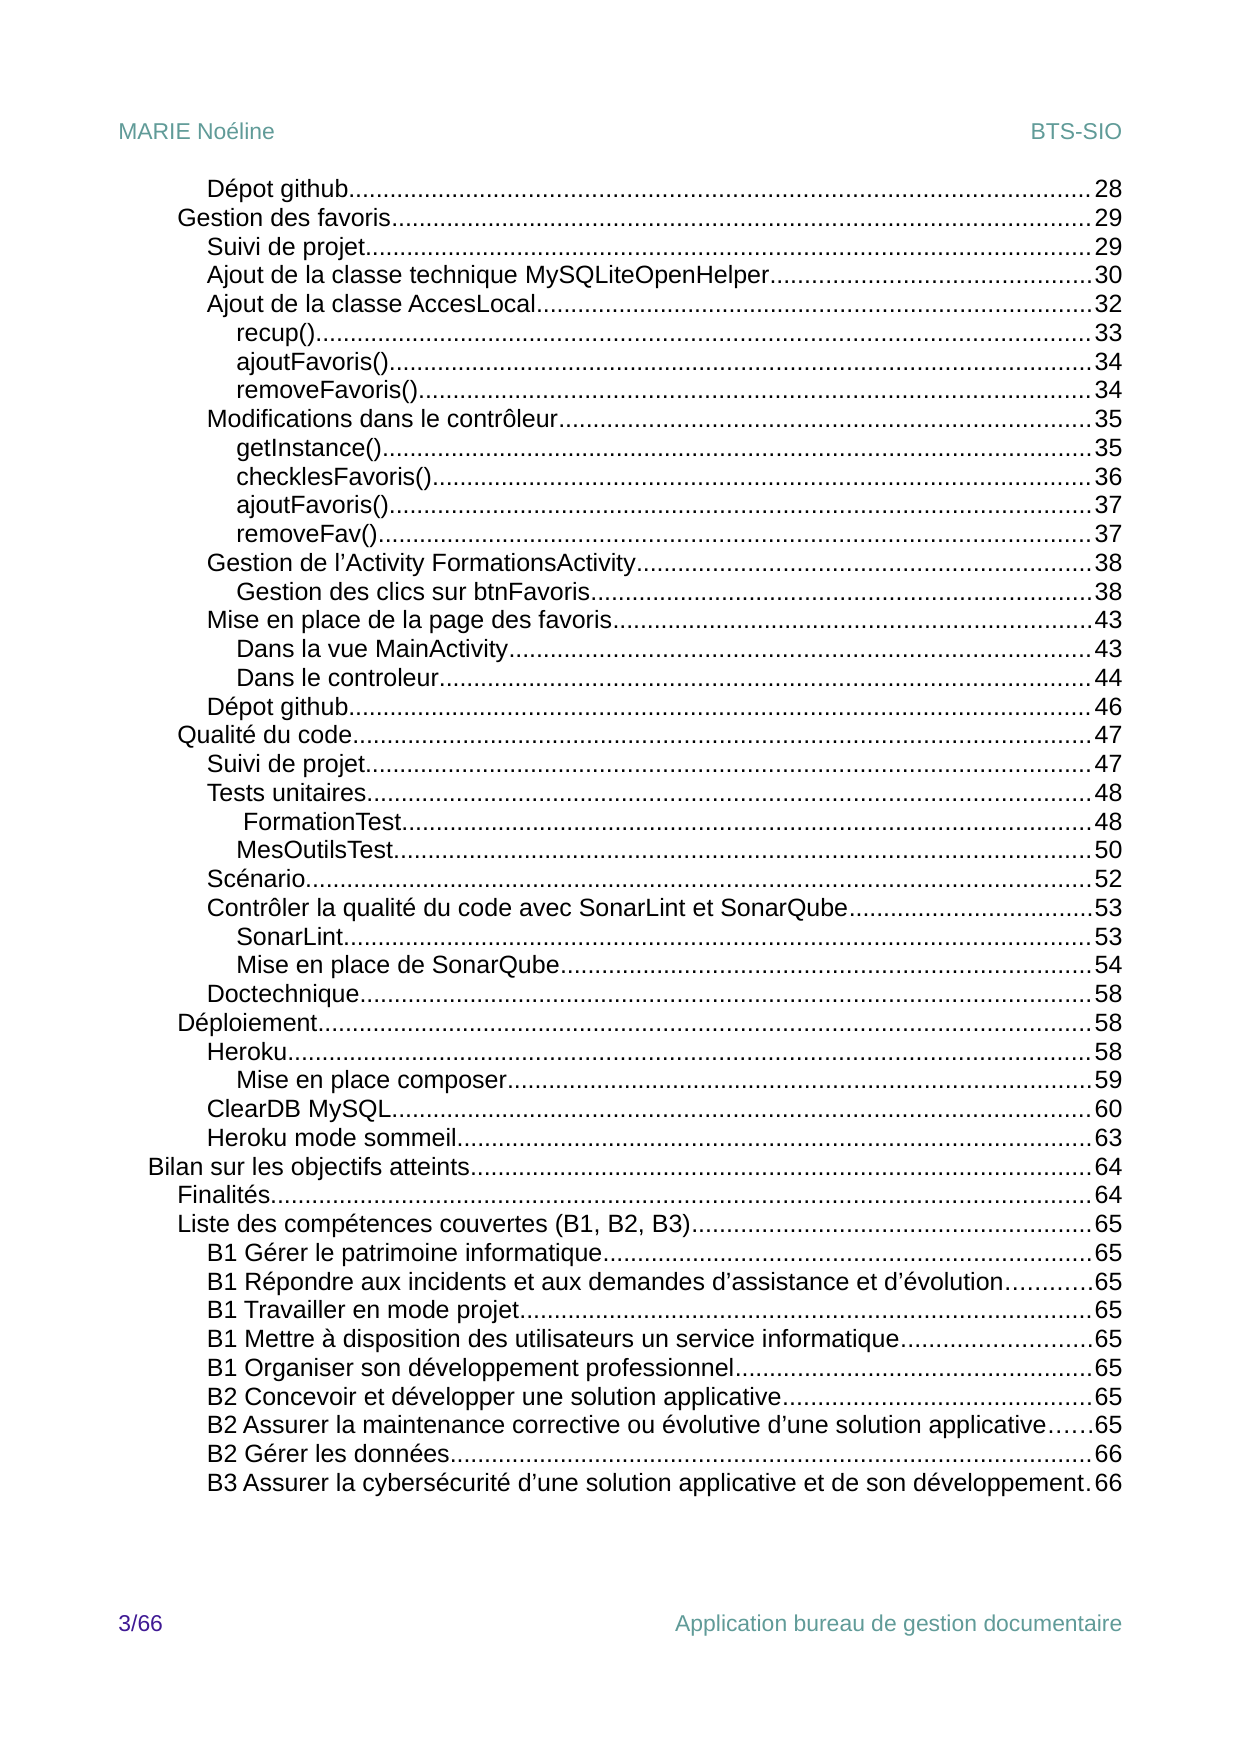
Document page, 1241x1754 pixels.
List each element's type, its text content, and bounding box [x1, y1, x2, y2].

text Modifications dans le contrôleur 35 [207, 404, 1122, 433]
text Contrôler la qualité du code avec SonarLint et SonarQube 53 [207, 893, 1122, 921]
text Gestion de l’Activity FormationsActivity 38 [207, 548, 1122, 576]
text Mise en place de la page des favoris 43 [207, 605, 1122, 634]
text Doctechnique 58 [207, 979, 1122, 1008]
text Mise en place composer 59 [236, 1065, 1122, 1094]
text Dans la vue MainActivity 43 [236, 634, 1122, 663]
text B2 Concevoir et développer une solution applicative 65 [207, 1381, 1122, 1410]
text Déploiement 58 [177, 1008, 1122, 1036]
text Heroku 58 [207, 1036, 1122, 1065]
text Heroku mode sommeil 63 [207, 1123, 1122, 1151]
text Mise en place de SonarQube 54 [236, 950, 1122, 979]
text checklesFavoris() 36 [236, 461, 1122, 490]
text SonarLint 53 [236, 921, 1122, 950]
text Suivi de projet 47 [207, 749, 1122, 778]
text B2 Gérer les données 66 [207, 1439, 1122, 1468]
text ClearDB MySQL 60 [207, 1094, 1122, 1123]
text Gestion des favoris 29 [177, 203, 1122, 231]
text Tests unitaires 48 [207, 778, 1122, 806]
text ajoutFavoris() 34 [236, 346, 1122, 375]
text Scénario 52 [207, 864, 1122, 893]
text B1 Mettre à disposition des utilisateurs un service informatique 65 [207, 1324, 1122, 1353]
text B1 Gérer le patrimoine informatique 65 [207, 1238, 1122, 1266]
text B1 Organiser son développement professionnel 65 [207, 1353, 1122, 1381]
text ajoutFavoris() 37 [236, 490, 1122, 519]
text FormationTest 48 [236, 806, 1122, 835]
text B3 Assurer la cybersécurité d’une solution applicative et de son développement 66 [207, 1468, 1122, 1496]
text Ajout de la classe technique MySQLiteOpenHelper 30 [207, 260, 1122, 289]
text Liste des compétences couvertes (B1, B2, B3) 65 [177, 1209, 1122, 1238]
text B2 Assurer la maintenance corrective ou évolutive d’une solution applicative 65 [207, 1410, 1122, 1439]
text Dans le controleur 44 [236, 663, 1122, 691]
text Bilan sur les objectifs atteints 64 [148, 1151, 1122, 1180]
text Dépot github 28 [207, 174, 1122, 203]
text Qualité du code 47 [177, 720, 1122, 749]
text MesOutilsTest 50 [236, 835, 1122, 864]
text Suivi de projet 29 [207, 231, 1122, 260]
text recup() 33 [236, 318, 1122, 346]
text Dépot github 46 [207, 691, 1122, 720]
text B1 Répondre aux incidents et aux demandes d’assistance et d’évolution 65 [207, 1266, 1122, 1295]
text removeFavoris() 34 [236, 375, 1122, 404]
text removeFav() 37 [236, 519, 1122, 548]
text Finalités 64 [177, 1180, 1122, 1209]
text getInstance() 35 [236, 433, 1122, 461]
text B1 Travailler en mode projet 65 [207, 1295, 1122, 1324]
text Ajout de la classe AccesLocal 32 [207, 289, 1122, 318]
text Gestion des clics sur btnFavoris 38 [236, 576, 1122, 605]
